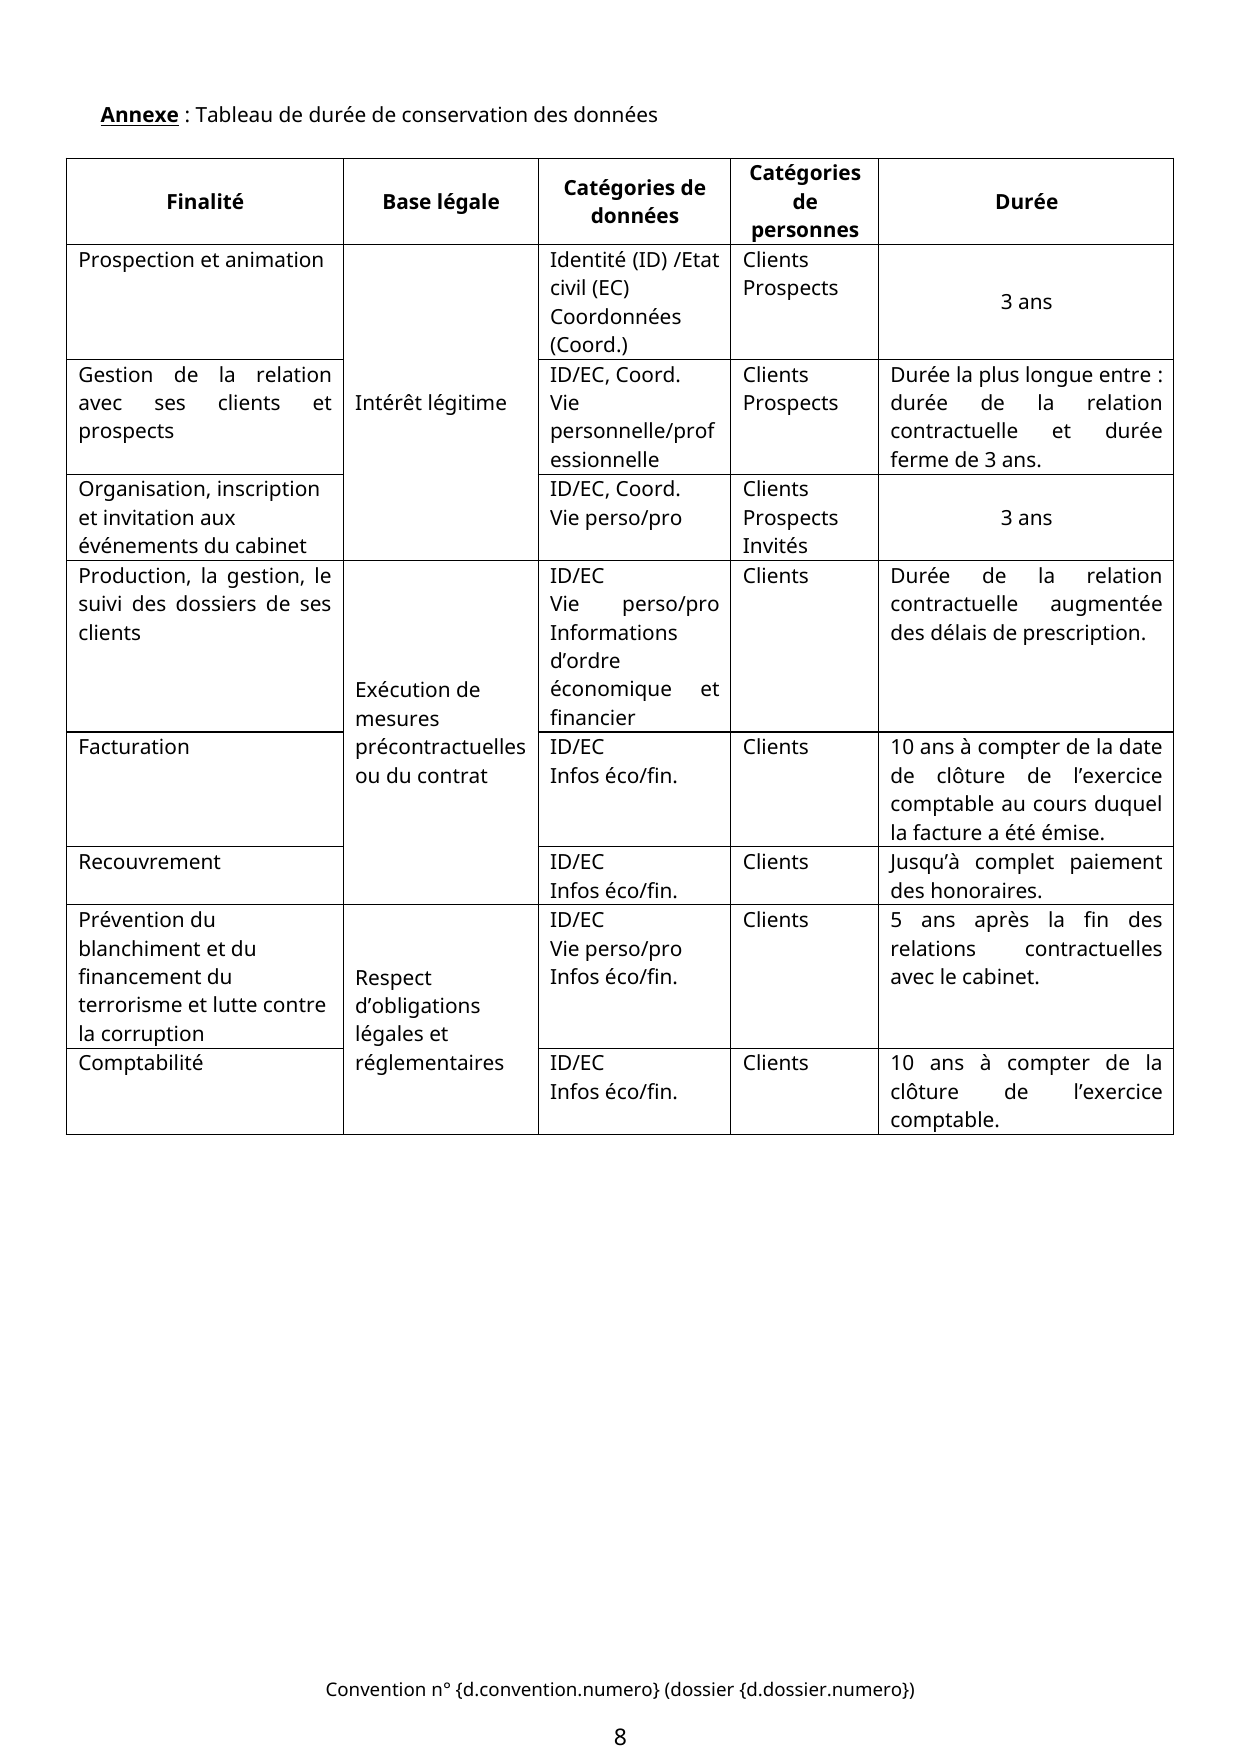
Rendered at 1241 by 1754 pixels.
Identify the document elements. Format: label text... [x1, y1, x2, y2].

table_cell ID/EC Vie perso/pro Infos éco/fin. [539, 905, 730, 1047]
table_header Base légale [344, 159, 538, 244]
table_cell Prospection et animation [67, 245, 343, 359]
table_cell 3 ans [879, 475, 1173, 560]
table_cell ID/EC, Coord. Vie personnelle/professionnelle [539, 360, 730, 473]
table_cell Clients [731, 847, 878, 904]
table_header Finalité [67, 159, 343, 244]
table_header Catégories de personnes [731, 159, 878, 244]
table_cell Clients Prospects [731, 245, 878, 359]
table_cell Respect d’obligations légales et réglementaires [344, 905, 538, 1134]
table_cell Facturation [67, 733, 343, 846]
table_cell Intérêt légitime [344, 245, 538, 560]
table_cell Clients [731, 905, 878, 1047]
table_cell Clients Prospects [731, 360, 878, 473]
table_cell Durée de la relation contractuelle augmentée des délais de prescription. [879, 561, 1173, 731]
table_cell Prévention du blanchiment et du financement du terrorisme et lutte contre la corruption [67, 905, 343, 1047]
table_cell Gestion de la relation avec ses clients et prospects [67, 360, 343, 473]
table_header Durée [879, 159, 1173, 244]
table_cell Clients Prospects Invités [731, 475, 878, 560]
table_cell ID/EC, Coord. Vie perso/pro [539, 475, 730, 560]
table_cell Comptabilité [67, 1049, 343, 1134]
table_cell ID/EC Infos éco/fin. [539, 847, 730, 904]
table_cell ID/EC Infos éco/fin. [539, 733, 730, 846]
table_cell Durée la plus longue entre : durée de la relation contractuelle et durée ferme de 3 ans. [879, 360, 1173, 473]
table_cell Exécution de mesures précontractuelles ou du contrat [344, 561, 538, 904]
text Annexe : Tableau de durée de conservation des données [100, 101, 1140, 129]
table_cell 5 ans après la fin des relations contractuelles avec le cabinet. [879, 905, 1173, 1047]
table_cell Clients [731, 733, 878, 846]
table_cell ID/EC Vie perso/pro Informations d’ordre économique et financier [539, 561, 730, 731]
table_cell Clients [731, 1049, 878, 1134]
table_header Catégories de données [539, 159, 730, 244]
table_cell Identité (ID) /Etat civil (EC) Coordonnées (Coord.) [539, 245, 730, 359]
table_cell Production, la gestion, le suivi des dossiers de ses clients [67, 561, 343, 731]
table_cell Organisation, inscription et invitation aux événements du cabinet [67, 475, 343, 560]
table_cell 3 ans [879, 245, 1173, 359]
table_cell ID/EC Infos éco/fin. [539, 1049, 730, 1134]
table_cell 10 ans à compter de la date de clôture de l’exercice comptable au cours duquel la facture a été émise. [879, 733, 1173, 846]
table_cell Clients [731, 561, 878, 731]
table_cell Recouvrement [67, 847, 343, 904]
table_cell Jusqu’à complet paiement des honoraires. [879, 847, 1173, 904]
table_cell 10 ans à compter de la clôture de l’exercice comptable. [879, 1049, 1173, 1134]
